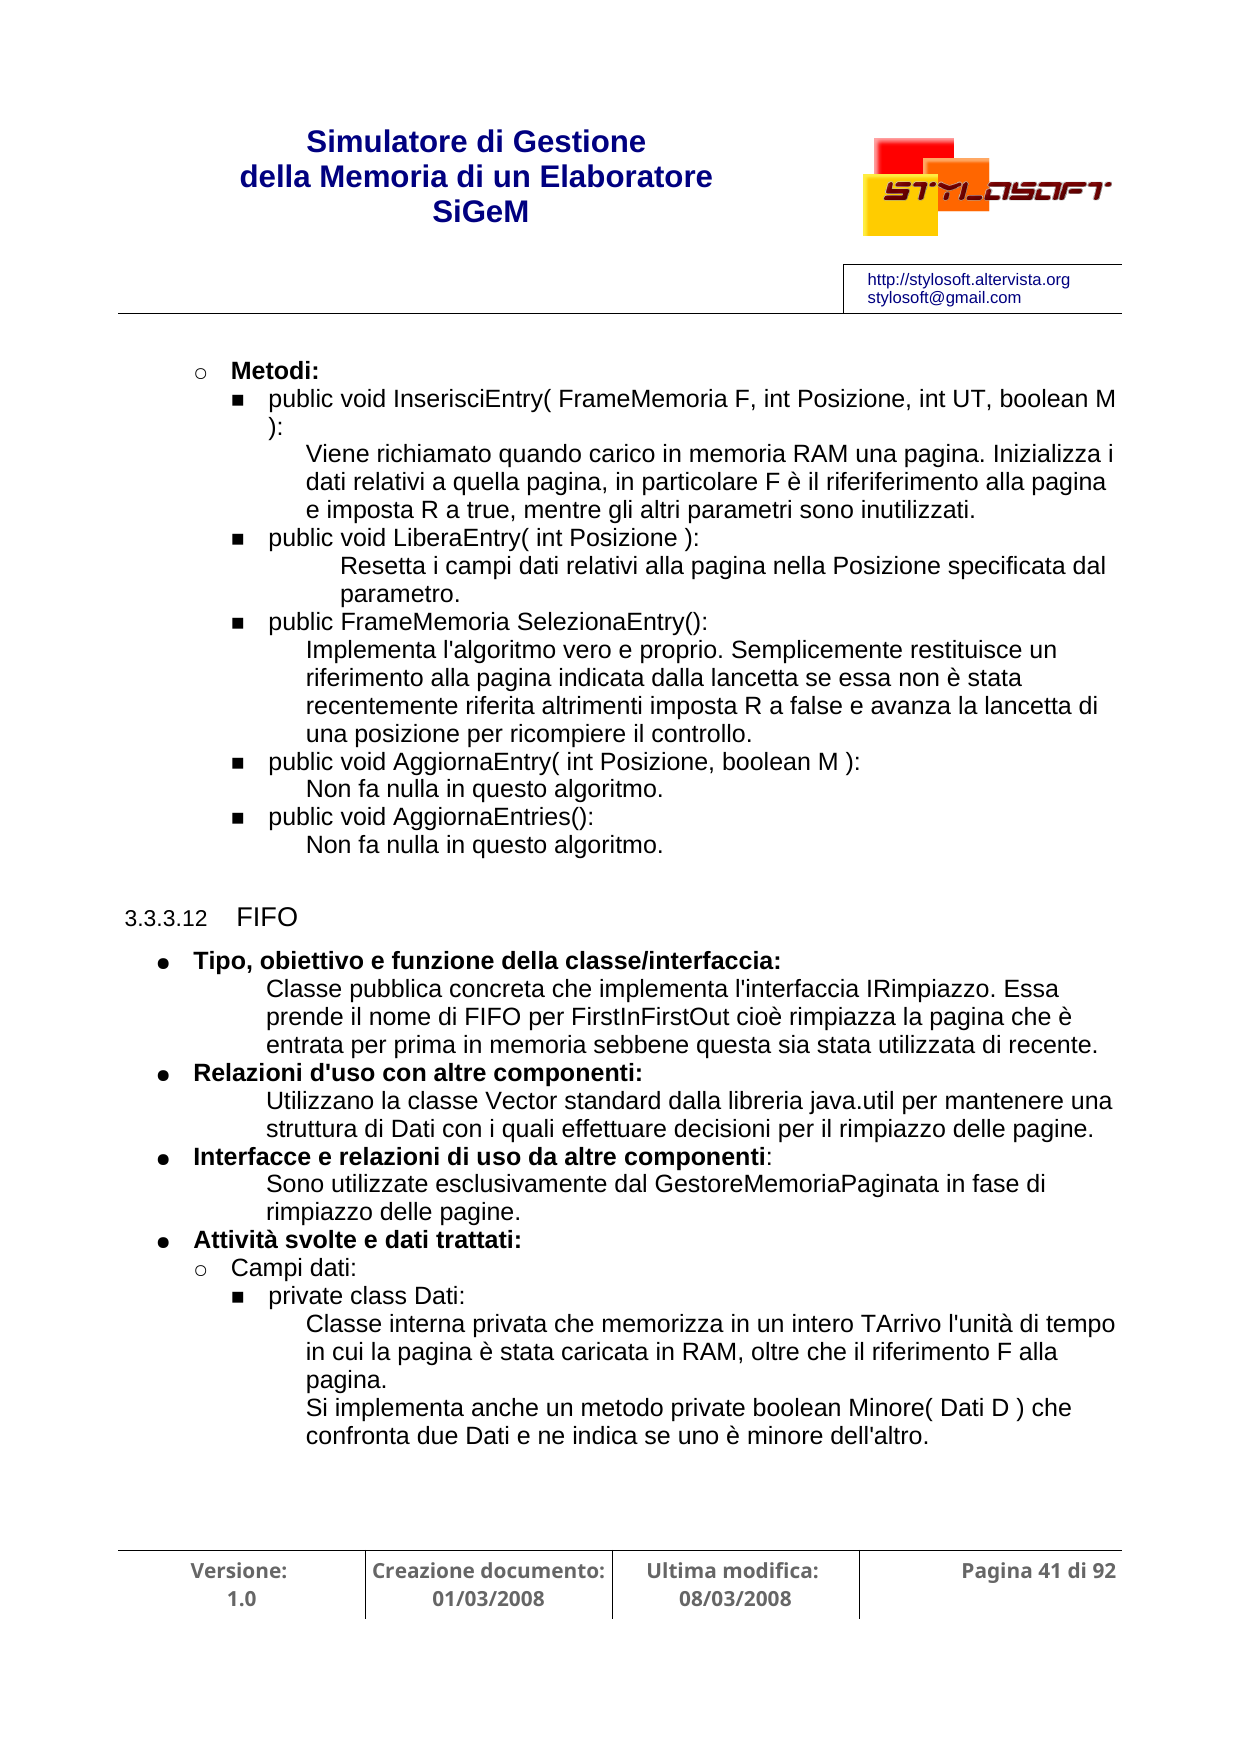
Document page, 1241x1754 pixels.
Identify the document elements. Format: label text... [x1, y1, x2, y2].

list Non fa nulla in questo algoritmo. [268, 775, 1122, 803]
list private class Dati: [231, 1282, 1122, 1310]
list public void AggiornaEntry( int Posizione, boolean M ): [231, 747, 1122, 775]
list Interfacce e relazioni di uso da altre componenti: Sono utilizzate esclusivamente dal GestoreMemoriaPaginata in fase di rimpiazzo delle pagine. [156, 1142, 1122, 1226]
list public void InserisciEntry( FrameMemoria F, int Posizione, int UT, boolean M ): [231, 384, 1122, 440]
list public FrameMemoria SelezionaEntry(): [231, 608, 1122, 636]
list Non fa nulla in questo algoritmo. [268, 831, 1122, 859]
list Implementa l'algoritmo vero e proprio. Semplicemente restituisce un riferimento alla pagina indicata dalla lancetta se essa non è stata recentemente riferita altrimenti imposta R a false e avanza la lancetta di una posizione per ricompiere il controllo. [268, 636, 1122, 747]
list public void AggiornaEntries(): [231, 803, 1122, 831]
list Classe interna privata che memorizza in un intero TArrivo l'unità di tempo in cui la pagina è stata caricata in RAM, oltre che il riferimento F alla pagina. [268, 1310, 1122, 1393]
subtitle FIFO [118, 902, 1122, 932]
list public void LiberaEntry( int Posizione ): Resetta i campi dati relativi alla pagina nella Posizione specificata dal parametro. [231, 524, 1122, 608]
picture [848, 123, 1117, 247]
list Attività svolte e dati trattati: [156, 1226, 1122, 1254]
list Metodi: [193, 357, 1122, 384]
list Tipo, obiettivo e funzione della classe/interfaccia: Classe pubblica concreta che implementa l'interfaccia IRimpiazzo. Essa prende il nome di FIFO per FirstInFirstOut cioè rimpiazza la pagina che è entrata per prima in memoria sebbene questa sia stata utilizzata di recente. [156, 947, 1122, 1058]
list Viene richiamato quando carico in memoria RAM una pagina. Inizializza i dati relativi a quella pagina, in particolare F è il riferiferimento alla pagina e imposta R a true, mentre gli altri parametri sono inutilizzati. [268, 440, 1122, 524]
list Si implementa anche un metodo private boolean Minore( Dati D ) che confronta due Dati e ne indica se uno è minore dell'altro. [268, 1393, 1122, 1449]
list Relazioni d'uso con altre componenti: Utilizzano la classe Vector standard dalla libreria java.util per mantenere una struttura di Dati con i quali effettuare decisioni per il rimpiazzo delle pagine. [156, 1058, 1122, 1142]
list Campi dati: [193, 1254, 1122, 1282]
